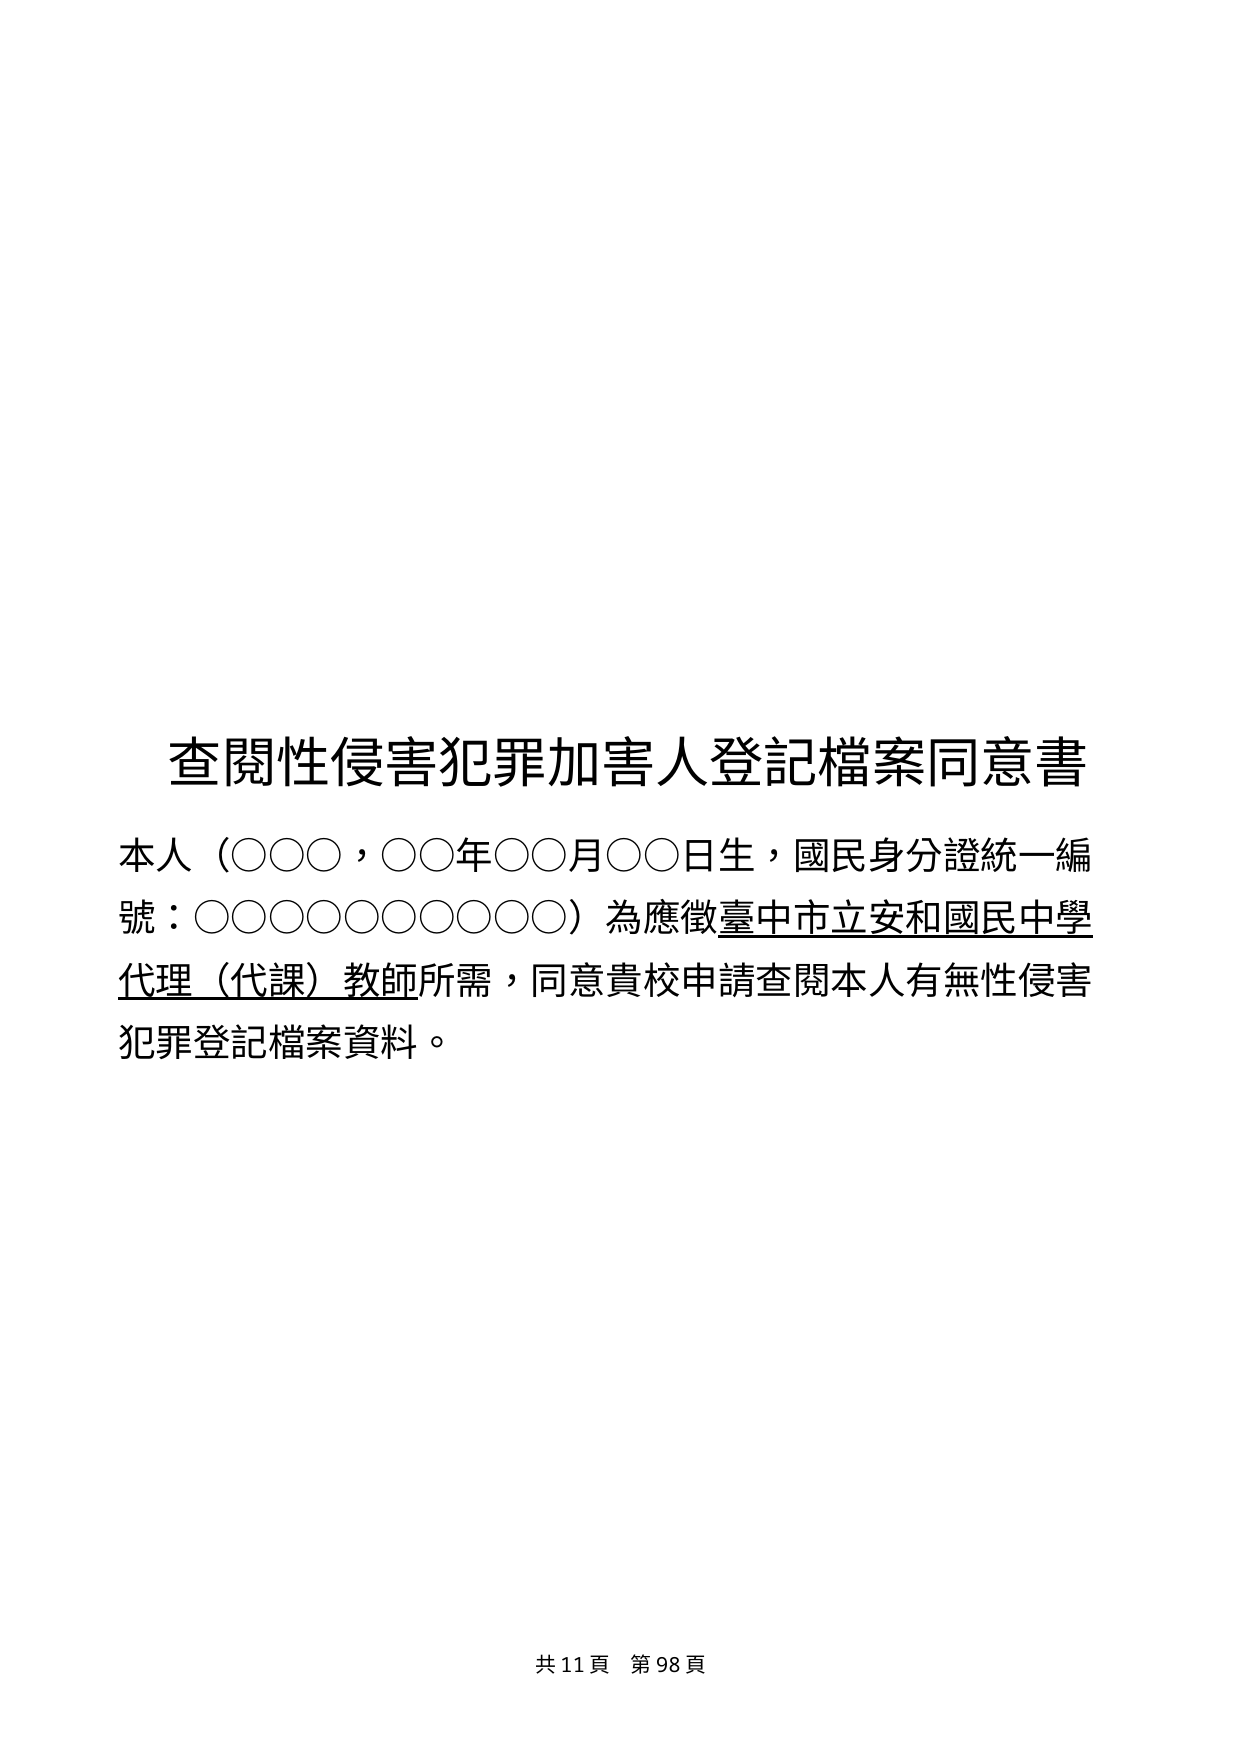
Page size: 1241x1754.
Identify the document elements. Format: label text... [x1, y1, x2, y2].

text 查閱性侵害犯罪加害人登記檔案同意書 [118, 686, 1138, 811]
text 本人（○○○，○○年○○月○○日生，國民身分證統一編號：○○○○○○○○○○）為應徵臺中市立安和國民中學代理（代課）教師所需，同意貴校申請查閱本人有無性侵害犯罪登記檔案資料。 [118, 811, 1122, 1061]
